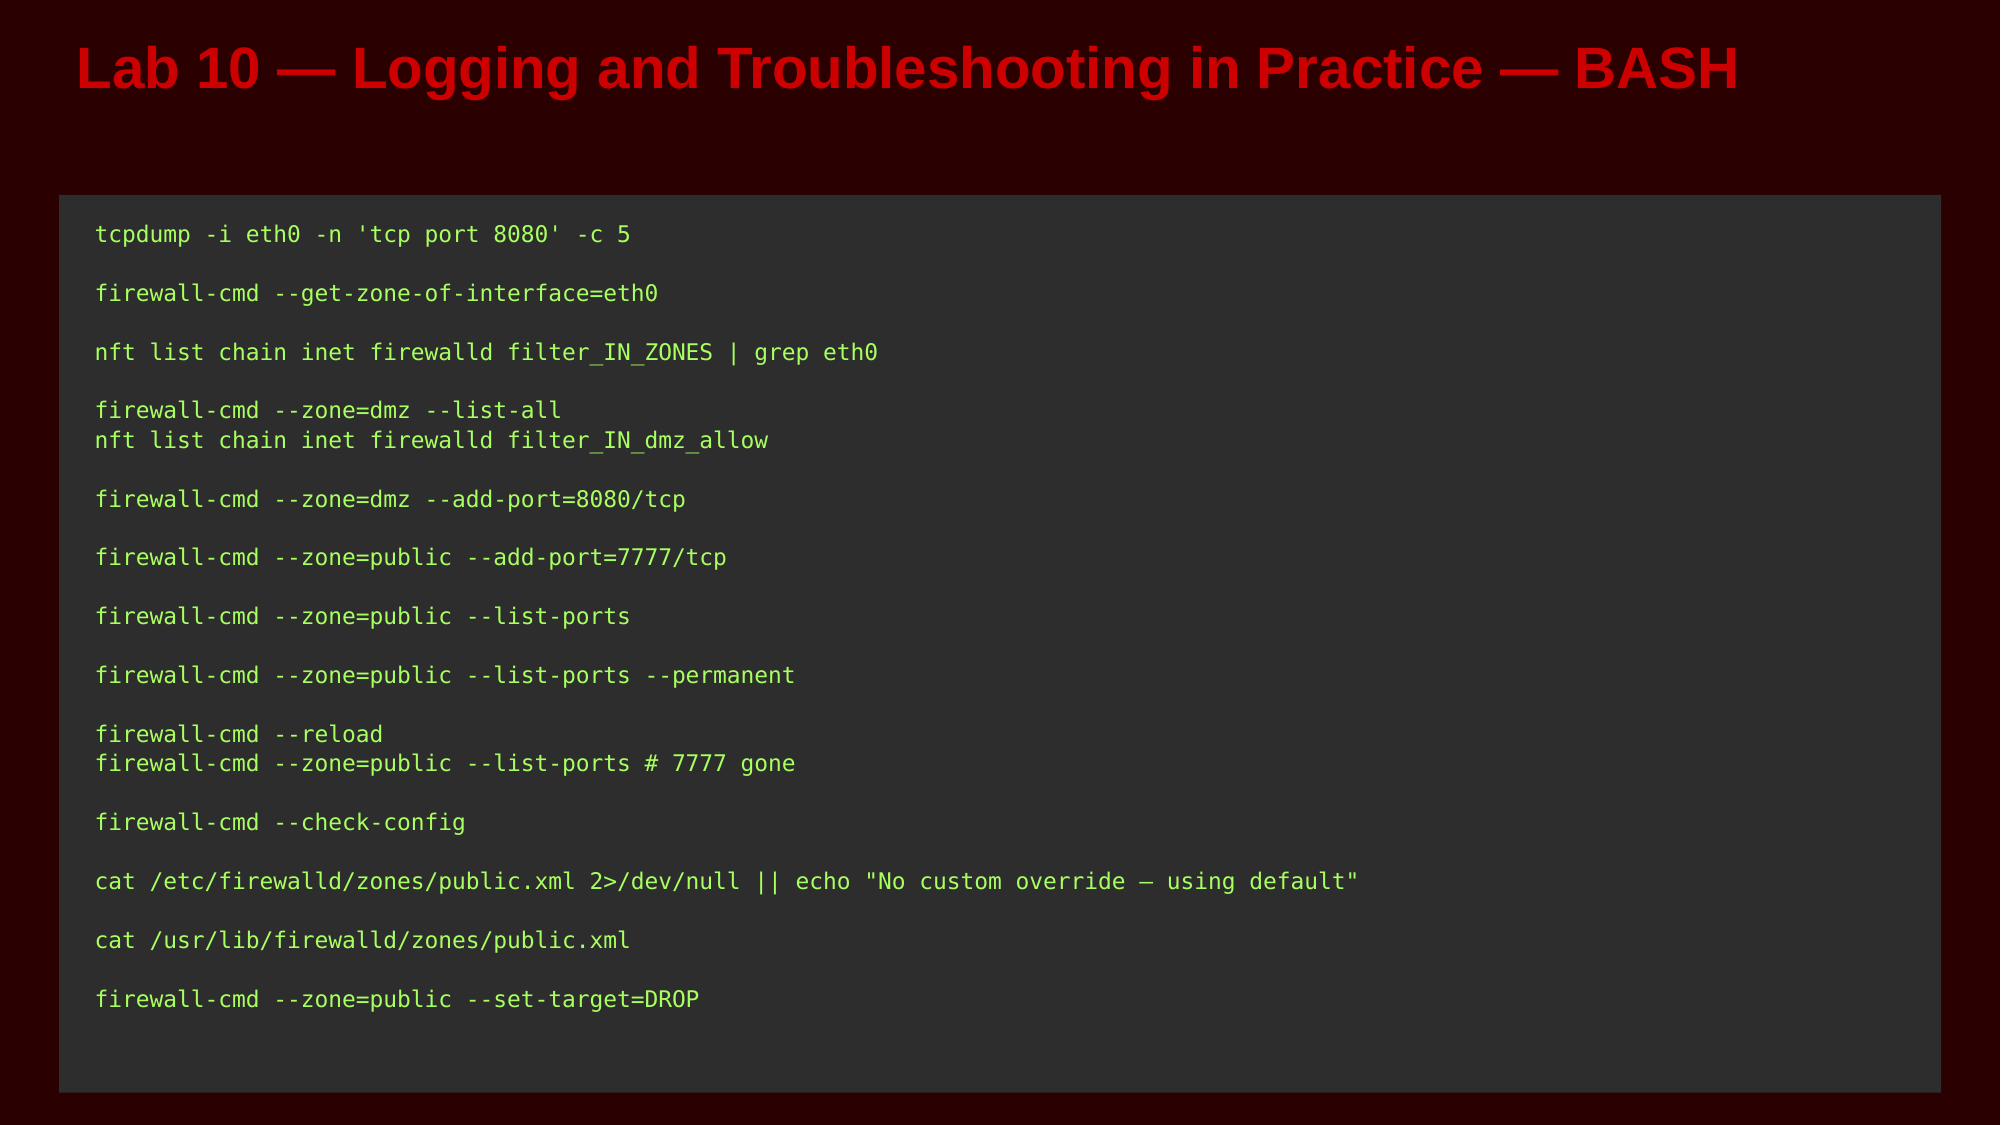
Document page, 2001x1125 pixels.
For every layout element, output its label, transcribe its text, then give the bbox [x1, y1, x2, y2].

text_box tcpdump -i eth0 -n 'tcp port 8080' -c 5 firewall-cmd --get-zone-of-interface=eth0 nft list chain inet firewalld filter_IN_ZONES | grep eth0 firewall-cmd --zone=dmz --list-all nft list chain inet firewalld filter_IN_dmz_allow firewall-cmd --zone=dmz --add-port=8080/tcp firewall-cmd --zone=public --add-port=7777/tcp firewall-cmd --zone=public --list-ports firewall-cmd --zone=public --list-ports --permanent firewall-cmd --reload firewall-cmd --zone=public --list-ports # 7777 gone firewall-cmd --check-config cat /etc/firewalld/zones/public.xml 2>/dev/null || echo "No custom override — using default" cat /usr/lib/firewalld/zones/public.xml firewall-cmd --zone=public --set-target=DROP [59, 194, 1942, 1093]
text_box Lab 10 — Logging and Troubleshooting in Practice — BASH [59, 23, 1942, 178]
